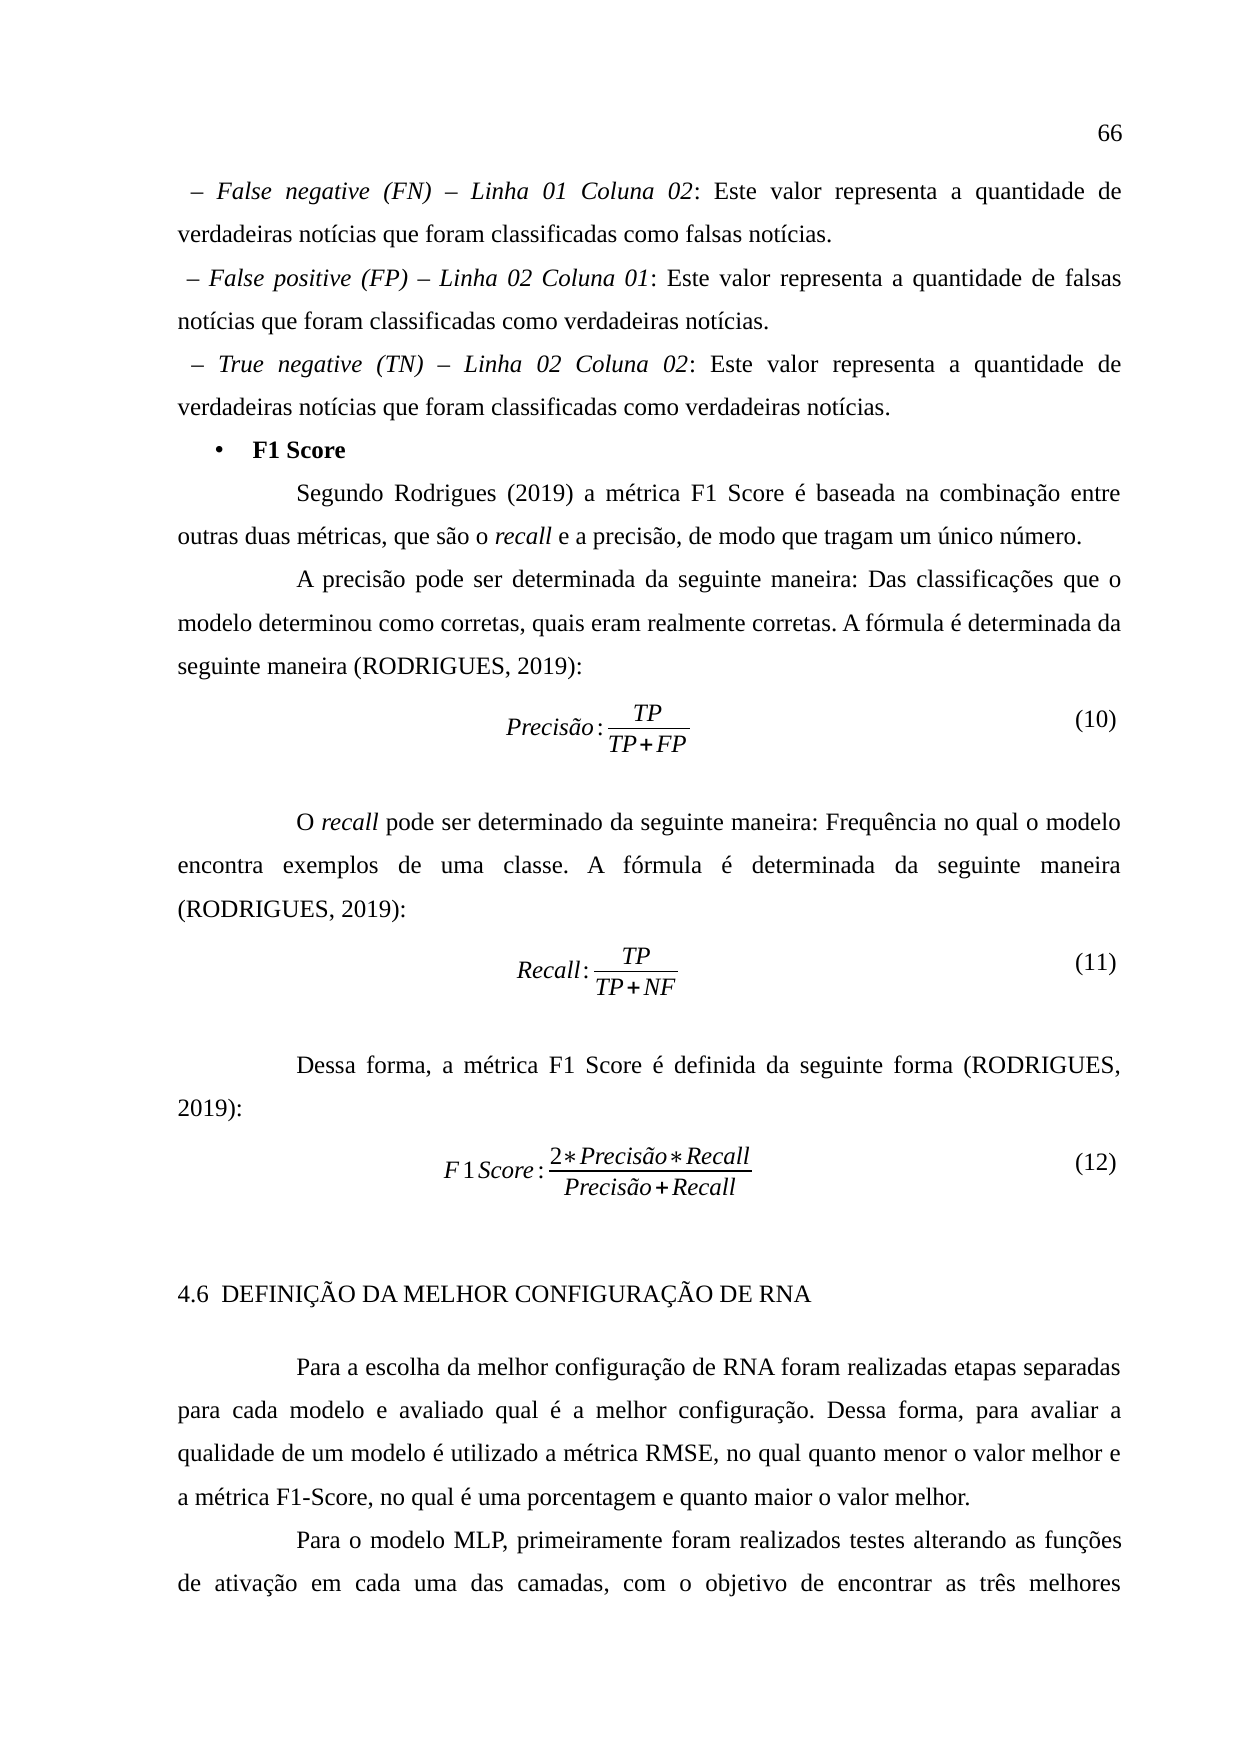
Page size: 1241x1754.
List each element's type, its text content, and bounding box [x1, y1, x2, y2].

table_header (11) [1017, 937, 1122, 1007]
list F1 Score [215, 435, 1122, 464]
table_header (12) [1017, 1137, 1122, 1207]
text A precisão pode ser determinada da seguinte maneira: Das classificações que o modelo determinou como corretas, quais eram realmente corretas. A fórmula é determinada da seguinte maneira (RODRIGUES, 2019): [177, 564, 1122, 679]
text Dessa forma, a métrica F1 Score é definida da seguinte forma (RODRIGUES, 2019): [177, 1050, 1122, 1122]
text Para o modelo MLP, primeiramente foram realizados testes alterando as funções de ativação em cada uma das camadas, com o objetivo de encontrar as três melhores [177, 1525, 1122, 1597]
table_header [177, 1137, 1017, 1207]
table_header [177, 937, 1017, 1007]
text – False negative (FN) – Linha 01 Coluna 02: Este valor representa a quantidade de verdadeiras notícias que foram classificadas como falsas notícias. [177, 176, 1122, 248]
subtitle DEFINIÇÃO DA MELHOR CONFIGURAÇÃO DE RNA [177, 1279, 1122, 1308]
table_header [177, 694, 1017, 764]
text Segundo Rodrigues (2019) a métrica F1 Score é baseada na combinação entre outras duas métricas, que são o recall e a precisão, de modo que tragam um único número. [177, 478, 1122, 550]
text O recall pode ser determinado da seguinte maneira: Frequência no qual o modelo encontra exemplos de uma classe. A fórmula é determinada da seguinte maneira (RODRIGUES, 2019): [177, 807, 1122, 922]
text – True negative (TN) – Linha 02 Coluna 02: Este valor representa a quantidade de verdadeiras notícias que foram classificadas como verdadeiras notícias. [177, 349, 1122, 421]
text Para a escolha da melhor configuração de RNA foram realizadas etapas separadas para cada modelo e avaliado qual é a melhor configuração. Dessa forma, para avaliar a qualidade de um modelo é utilizado a métrica RMSE, no qual quanto menor o valor melhor e a métrica F1-Score, no qual é uma porcentagem e quanto maior o valor melhor. [177, 1352, 1122, 1510]
table_header (10) [1017, 694, 1122, 764]
text – False positive (FP) – Linha 02 Coluna 01: Este valor representa a quantidade de falsas notícias que foram classificadas como verdadeiras notícias. [177, 263, 1122, 334]
